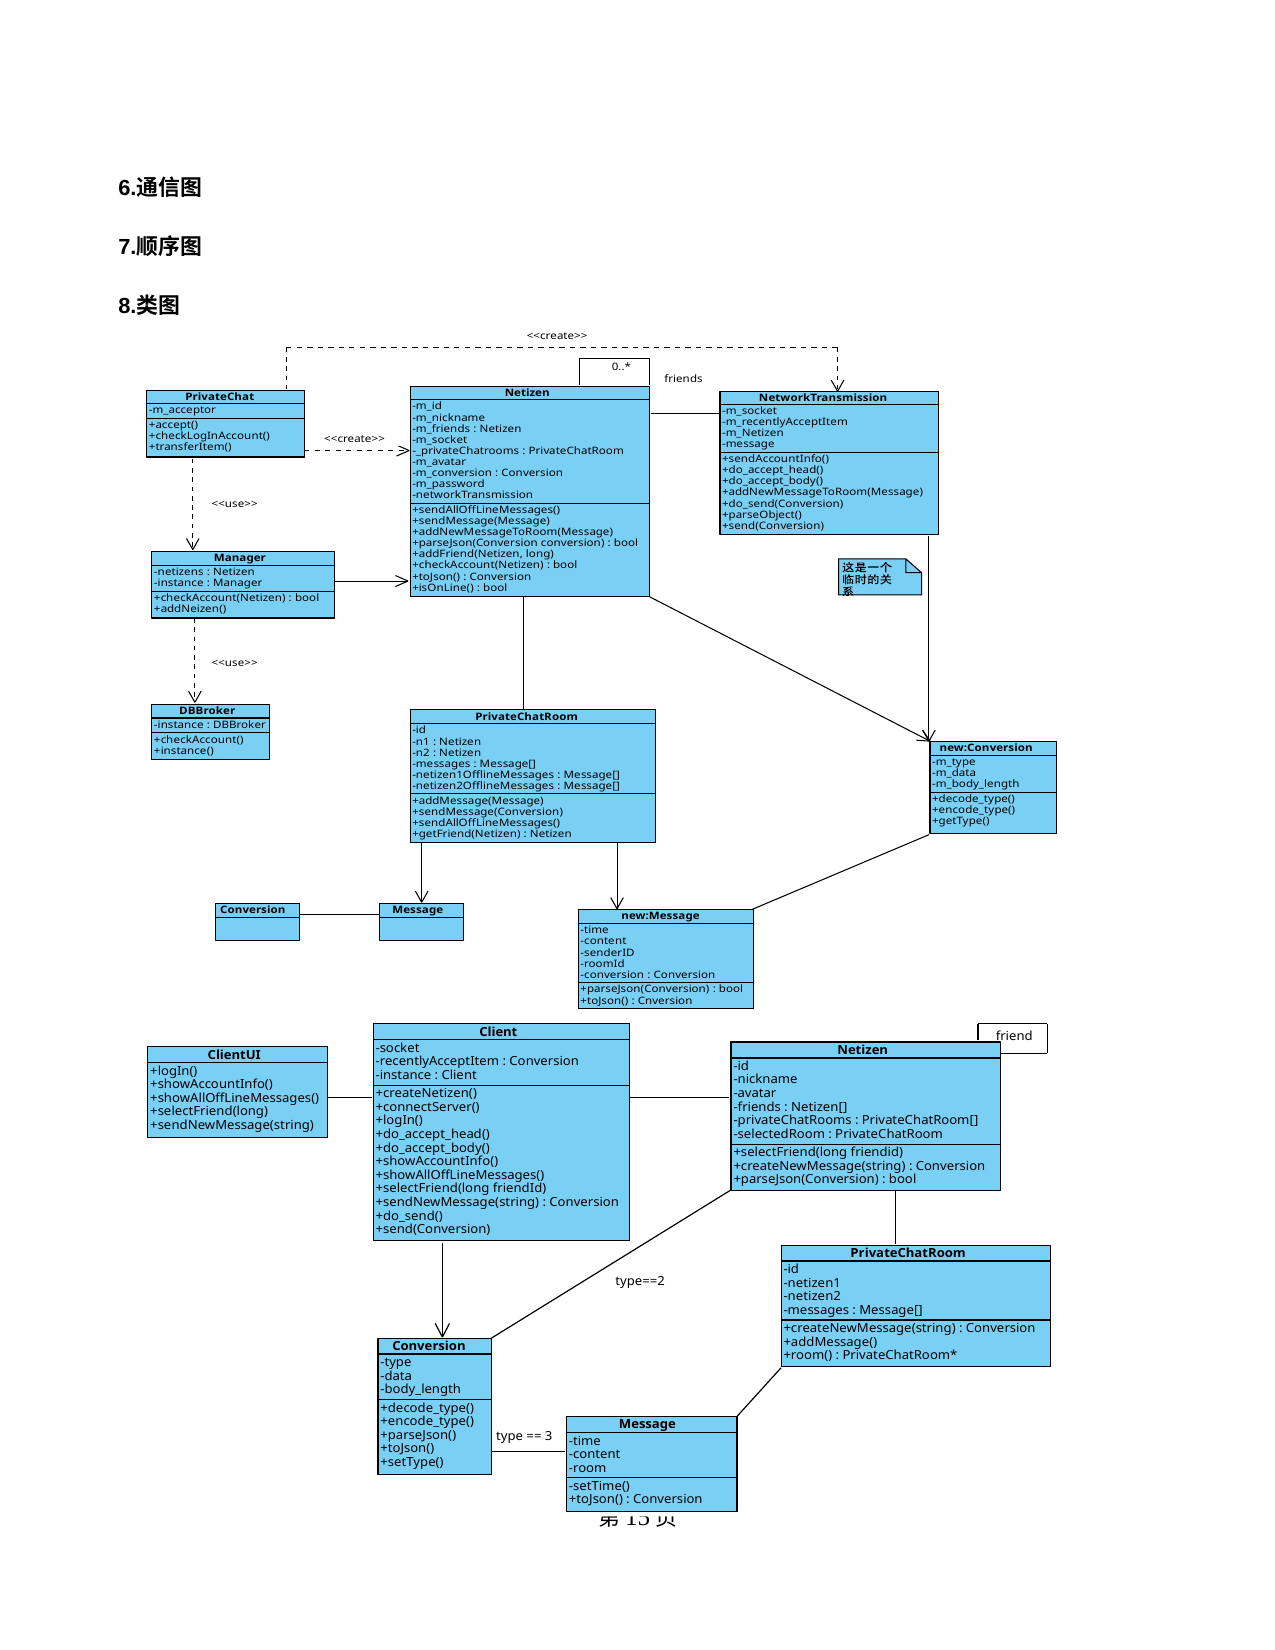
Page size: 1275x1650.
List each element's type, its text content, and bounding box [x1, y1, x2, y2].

subtitle 8.类图 [118, 288, 1157, 319]
subtitle 7.顺序图 [118, 229, 1157, 261]
subtitle 6.通信图 [118, 170, 1157, 202]
